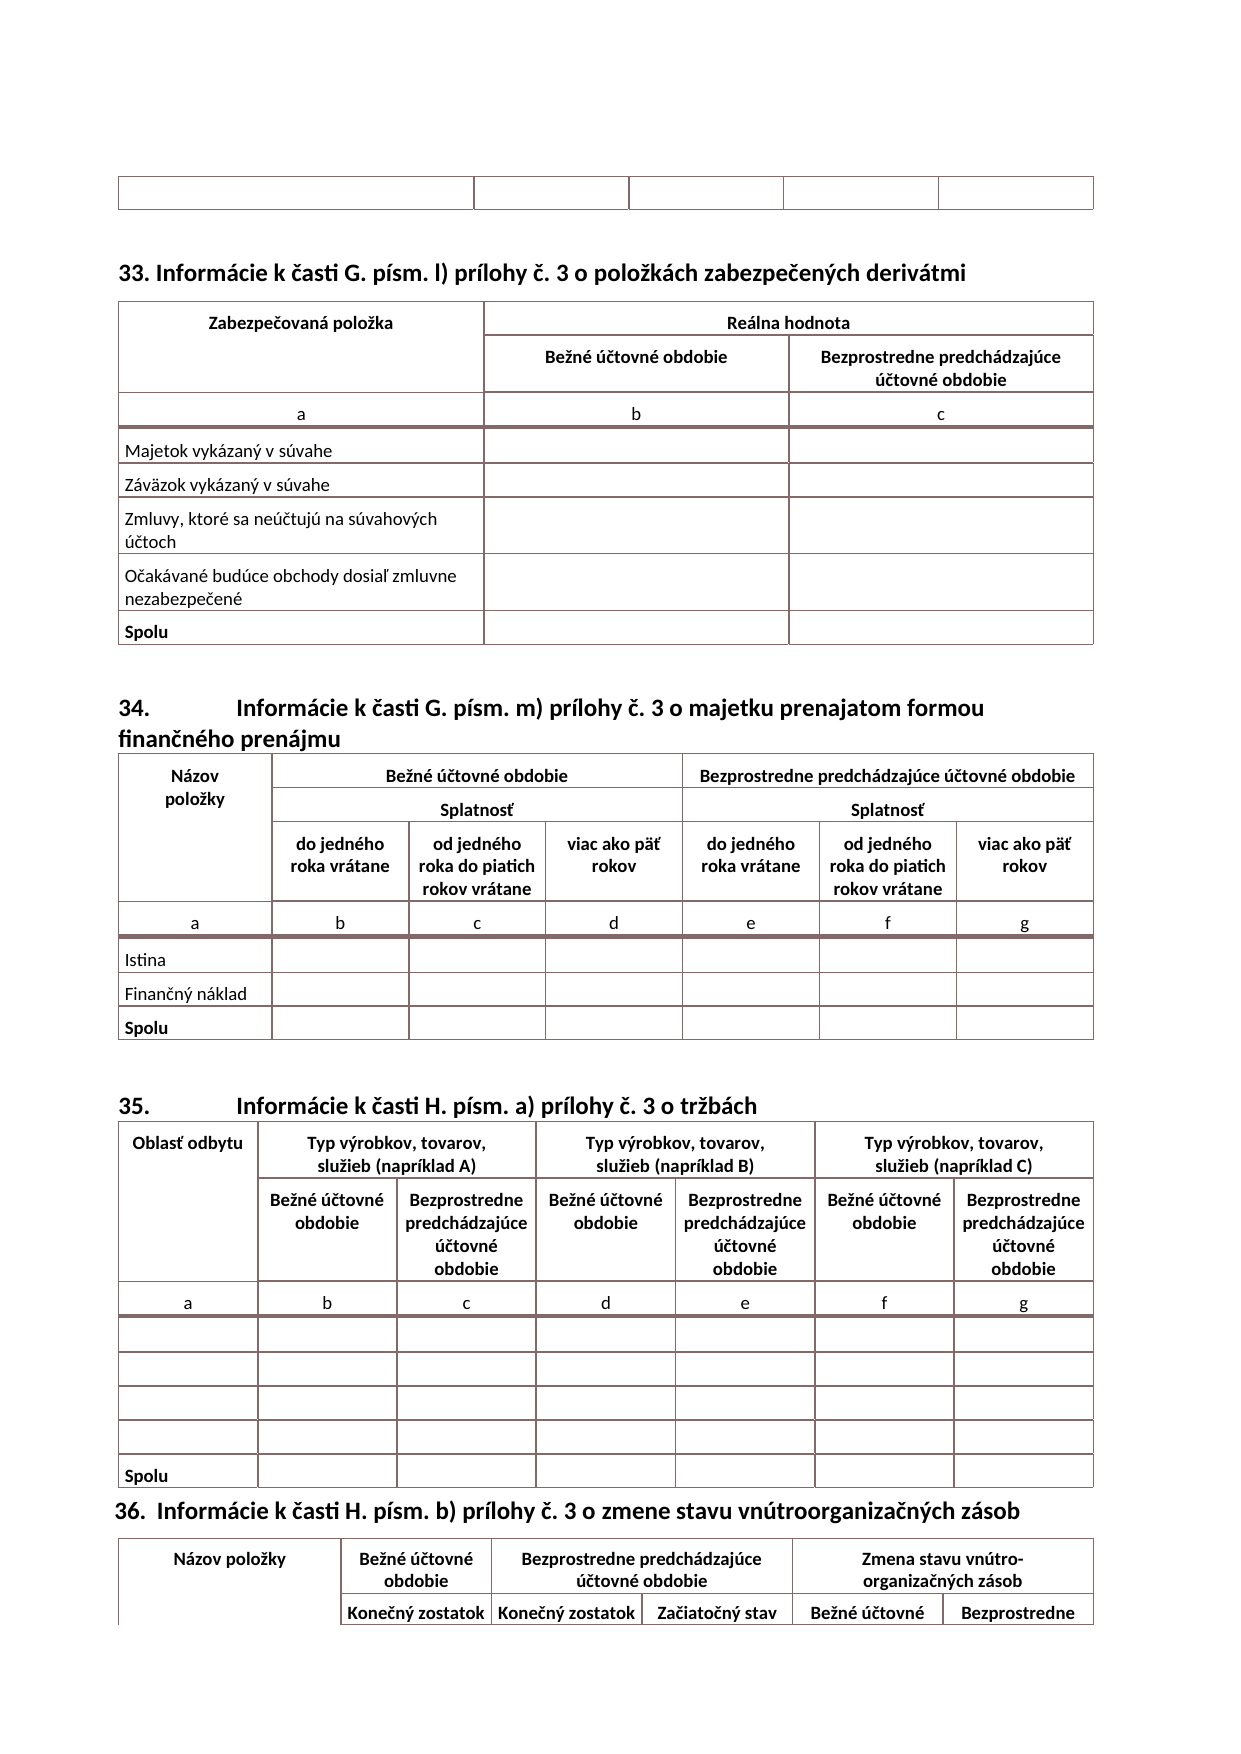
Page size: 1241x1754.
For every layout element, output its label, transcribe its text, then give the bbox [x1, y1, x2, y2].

table_cell [546, 939, 682, 972]
table_cell [119, 177, 473, 209]
table_cell [957, 939, 1093, 972]
table_header Bežné účtovné obdobie [342, 1539, 491, 1593]
table_cell [546, 1007, 682, 1039]
table_cell [410, 1007, 545, 1039]
table_cell [784, 177, 938, 209]
table_cell [273, 939, 408, 972]
table_header Názov položky [119, 1539, 340, 1625]
table_cell [475, 177, 628, 209]
table_cell [398, 1353, 535, 1385]
table_cell e [683, 902, 819, 934]
table_cell [676, 1455, 814, 1487]
table_cell g [955, 1282, 1093, 1314]
table_cell Očakávané budúce obchody dosiaľ zmluvne nezabezpečené [119, 554, 483, 610]
table_cell Spolu [119, 611, 483, 644]
table_header Bezprostredne predchádzajúce účtovné obdobie [683, 754, 1093, 787]
table_header Typ výrobkov, tovarov, služieb (napríklad C) [816, 1122, 1093, 1177]
table_cell [955, 1353, 1093, 1385]
table_cell a [119, 1282, 257, 1314]
table_cell c [398, 1282, 535, 1314]
table_cell [820, 1007, 956, 1039]
table_cell [119, 1318, 257, 1351]
table_cell Bežné účtovné obdobie [816, 1179, 953, 1280]
table_cell Spolu [119, 1007, 271, 1039]
table_cell [273, 1007, 408, 1039]
table_cell Začiatočný stav [643, 1594, 792, 1624]
table_cell [485, 498, 788, 553]
table_cell [820, 973, 956, 1005]
table_cell [119, 1421, 257, 1453]
table_cell [485, 611, 788, 644]
table_cell od jedného roka do piatich rokov vrátane [410, 822, 545, 900]
table_cell [259, 1455, 396, 1487]
table_cell do jedného roka vrátane [273, 822, 408, 900]
table_cell Bežné účtovné obdobie [537, 1179, 675, 1280]
table_cell [273, 973, 408, 1005]
table_cell [485, 554, 788, 610]
table_cell [790, 429, 1093, 462]
table_cell Konečný zostatok [342, 1594, 491, 1624]
table_header Názov položky [119, 754, 271, 901]
table_cell d [546, 902, 682, 934]
table_cell [537, 1387, 675, 1419]
table_cell [816, 1455, 953, 1487]
table_cell [485, 429, 788, 462]
table_header Zmena stavu vnútro- organizačných zásob [793, 1539, 1093, 1593]
text 36. Informácie k časti H. písm. b) prílohy č. 3 o zmene stavu vnútroorganizačných zásob [114, 1495, 1122, 1526]
table_cell c [790, 393, 1093, 425]
table_cell Bežné účtovné obdobie [485, 336, 788, 391]
table_cell [955, 1421, 1093, 1453]
table_cell viac ako päť rokov [957, 822, 1093, 900]
table_cell a [119, 393, 483, 425]
table_cell [683, 973, 819, 1005]
table_cell [398, 1387, 535, 1419]
table_cell [546, 973, 682, 1005]
table_header Zabezpečovaná položka [119, 302, 483, 391]
table_header Typ výrobkov, tovarov, služieb (napríklad B) [537, 1122, 814, 1177]
table_cell [398, 1421, 535, 1453]
table_header Bežné účtovné obdobie [273, 754, 682, 787]
table_header Reálna hodnota [485, 302, 1093, 334]
table_cell do jedného roka vrátane [683, 822, 819, 900]
table_header Bezprostredne predchádzajúce účtovné obdobie [492, 1539, 792, 1593]
table_cell [119, 1353, 257, 1385]
text 33. Informácie k časti G. písm. l) prílohy č. 3 o položkách zabezpečených derivátmi [118, 258, 1122, 288]
table_cell [957, 1007, 1093, 1039]
table_cell Splatnosť [273, 788, 682, 821]
table_cell [410, 973, 545, 1005]
table_cell a [119, 902, 271, 934]
table_cell d [537, 1282, 675, 1314]
table_cell [259, 1353, 396, 1385]
table_cell [816, 1387, 953, 1419]
table_cell [955, 1455, 1093, 1487]
table_cell Bežné účtovné [793, 1594, 942, 1624]
table_cell Bezprostredne predchádzajúce účtovné obdobie [955, 1179, 1093, 1280]
table_cell viac ako päť rokov [546, 822, 682, 900]
table_cell [820, 939, 956, 972]
table_cell f [820, 902, 956, 934]
table_cell c [410, 902, 545, 934]
table_cell f [816, 1282, 953, 1314]
table_cell [485, 464, 788, 496]
table_cell Spolu [119, 1455, 257, 1487]
table_cell [816, 1421, 953, 1453]
table_cell Finančný náklad [119, 973, 271, 1005]
table_cell [957, 973, 1093, 1005]
table_cell [119, 1387, 257, 1419]
table_cell [790, 498, 1093, 553]
table_cell [676, 1421, 814, 1453]
table_cell [816, 1353, 953, 1385]
table_cell Bezprostredne [944, 1594, 1093, 1624]
table_cell [537, 1455, 675, 1487]
table_cell Konečný zostatok [492, 1594, 641, 1624]
text 35. Informácie k časti H. písm. a) prílohy č. 3 o tržbách [118, 1090, 1122, 1121]
table_cell [676, 1387, 814, 1419]
table_cell [816, 1318, 953, 1351]
table_cell [676, 1318, 814, 1351]
table_cell od jedného roka do piatich rokov vrátane [820, 822, 956, 900]
table_cell Bezprostredne predchádzajúce účtovné obdobie [398, 1179, 535, 1280]
table_cell e [676, 1282, 814, 1314]
table_header Typ výrobkov, tovarov, služieb (napríklad A) [259, 1122, 535, 1177]
table_cell [259, 1387, 396, 1419]
table_header Oblasť odbytu [119, 1122, 257, 1281]
table_cell Bezprostredne predchádzajúce účtovné obdobie [790, 336, 1093, 391]
table_cell b [485, 393, 788, 425]
table_cell [410, 939, 545, 972]
table_cell Zmluvy, ktoré sa neúčtujú na súvahových účtoch [119, 498, 483, 553]
table_cell [537, 1353, 675, 1385]
table_cell [790, 554, 1093, 610]
table_cell [259, 1318, 396, 1351]
table_cell [683, 939, 819, 972]
table_cell [683, 1007, 819, 1039]
table_cell [630, 177, 783, 209]
table_cell [398, 1455, 535, 1487]
table_cell Záväzok vykázaný v súvahe [119, 464, 483, 496]
table_cell b [273, 902, 408, 934]
table_cell [676, 1353, 814, 1385]
table_cell [259, 1421, 396, 1453]
table_cell [398, 1318, 535, 1351]
table_cell Splatnosť [683, 788, 1093, 821]
table_cell Majetok vykázaný v súvahe [119, 429, 483, 462]
table_cell Istina [119, 939, 271, 972]
table_cell [537, 1421, 675, 1453]
table_cell [955, 1318, 1093, 1351]
table_cell [790, 611, 1093, 644]
table_cell Bezprostredne predchádzajúce účtovné obdobie [676, 1179, 814, 1280]
text 34. Informácie k časti G. písm. m) prílohy č. 3 o majetku prenajatom formou finančného prenájmu [118, 692, 1122, 753]
table_cell [790, 464, 1093, 496]
table_cell Bežné účtovné obdobie [259, 1179, 396, 1280]
table_cell [939, 177, 1093, 209]
table_cell [537, 1318, 675, 1351]
table_cell b [259, 1282, 396, 1314]
table_cell [955, 1387, 1093, 1419]
table_cell g [957, 902, 1093, 934]
